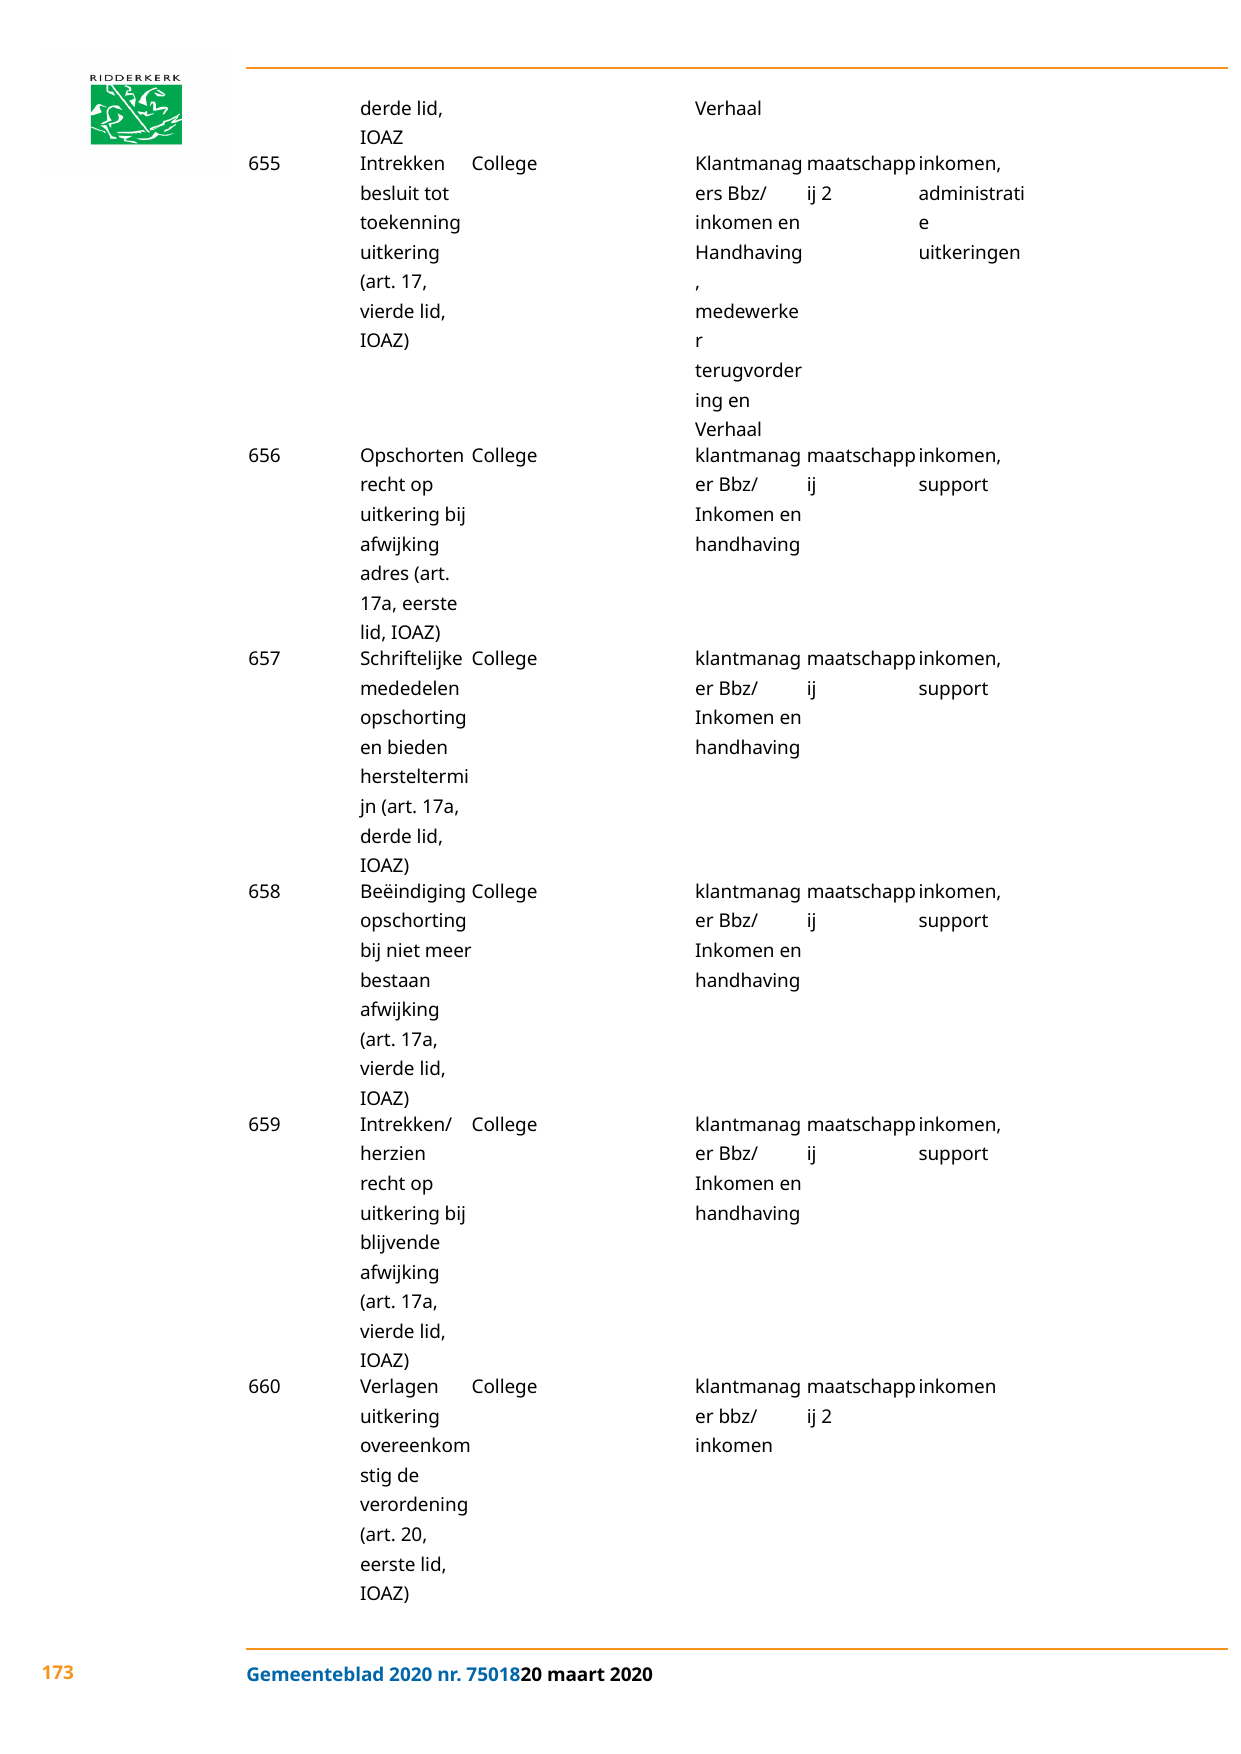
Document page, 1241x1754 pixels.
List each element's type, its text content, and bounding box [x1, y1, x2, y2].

picture [41, 47, 231, 172]
table_cell Intrekken/herzien recht op uitkering bij blijvende afwijking (art. 17a, vierde lid, IOAZ) [360, 1111, 471, 1373]
table_cell Opschorten recht op uitkering bij afwijking adres (art. 17a, eerste lid, IOAZ) [360, 442, 471, 645]
table_cell maatschappij [807, 442, 918, 645]
table_cell [583, 1373, 695, 1606]
table_cell 658 [248, 878, 360, 1111]
table_cell [1030, 95, 1152, 150]
table_cell maatschappij [807, 645, 918, 878]
table_cell [807, 95, 918, 150]
table_cell [918, 95, 1030, 150]
table_cell inkomen, support [918, 442, 1030, 645]
table_cell 657 [248, 645, 360, 878]
table_cell [583, 442, 695, 645]
table_cell Beëindiging opschorting bij niet meer bestaan afwijking (art. 17a, vierde lid, IOAZ) [360, 878, 471, 1111]
table_cell maatschappij 2 [807, 1373, 918, 1606]
table_cell maatschappij [807, 878, 918, 1111]
table_cell College [471, 1373, 583, 1606]
table_cell klantmanager Bbz/ Inkomen en handhaving [695, 1111, 807, 1373]
table_cell inkomen [918, 1373, 1030, 1606]
table_cell [583, 878, 695, 1111]
table_cell Klantmanagers Bbz/ inkomen en Handhaving, medewerker terugvordering en Verhaal [695, 150, 807, 442]
table_cell College [471, 442, 583, 645]
table_cell inkomen, support [918, 645, 1030, 878]
table_cell Verhaal [695, 95, 807, 150]
table_cell [471, 95, 583, 150]
table_cell [1030, 150, 1152, 442]
table_cell [1030, 645, 1152, 878]
table_cell klantmanager Bbz/ Inkomen en handhaving [695, 645, 807, 878]
table_cell 659 [248, 1111, 360, 1373]
table_cell maatschappij 2 [807, 150, 918, 442]
table_cell Verlagen uitkering overeenkomstig de verordening (art. 20, eerste lid, IOAZ) [360, 1373, 471, 1606]
table_cell klantmanager Bbz/ Inkomen en handhaving [695, 442, 807, 645]
table_cell inkomen, support [918, 878, 1030, 1111]
table_cell [1030, 1373, 1152, 1606]
table_cell maatschappij [807, 1111, 918, 1373]
table_cell 655 [248, 150, 360, 442]
table_cell [1030, 878, 1152, 1111]
table_cell College [471, 150, 583, 442]
table_cell 660 [248, 1373, 360, 1606]
table_cell inkomen, administratie uitkeringen [918, 150, 1030, 442]
table_cell [1030, 442, 1152, 645]
table_cell College [471, 645, 583, 878]
table_cell klantmanager Bbz/ Inkomen en handhaving [695, 878, 807, 1111]
table_cell College [471, 878, 583, 1111]
table_cell [583, 150, 695, 442]
table_cell [583, 645, 695, 878]
table_cell College [471, 1111, 583, 1373]
table_cell [583, 1111, 695, 1373]
table_cell [583, 95, 695, 150]
table_cell Schriftelijke mededelen opschorting en bieden hersteltermijn (art. 17a, derde lid, IOAZ) [360, 645, 471, 878]
table_cell Intrekken besluit tot toekenning uitkering (art. 17, vierde lid, IOAZ) [360, 150, 471, 442]
table_cell [248, 95, 360, 150]
table_cell klantmanager bbz/ inkomen [695, 1373, 807, 1606]
table_cell [1030, 1111, 1152, 1373]
table_cell derde lid, IOAZ [360, 95, 471, 150]
table_cell 656 [248, 442, 360, 645]
table_cell inkomen, support [918, 1111, 1030, 1373]
